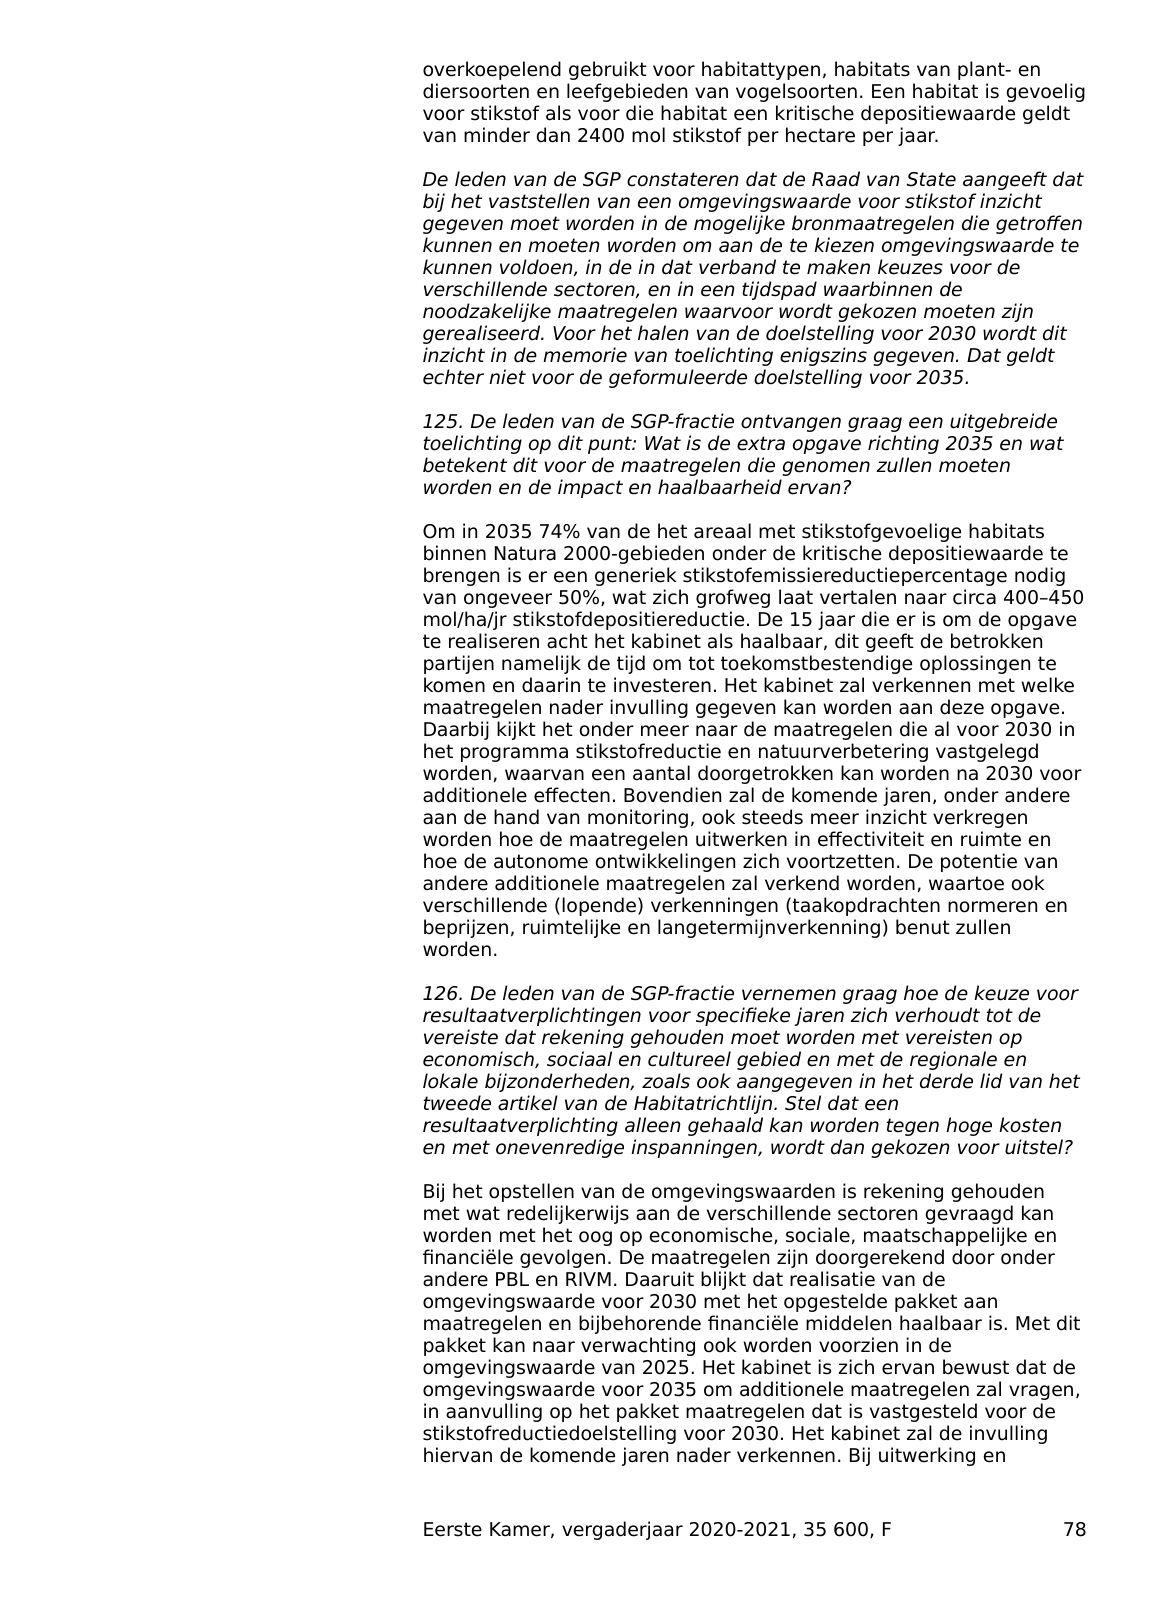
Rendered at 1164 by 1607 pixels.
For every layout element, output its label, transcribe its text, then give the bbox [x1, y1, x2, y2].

text De leden van de SGP constateren dat de Raad van State aangeeft dat bij het vaststellen van een omgevingswaarde voor stikstof inzicht gegeven moet worden in de mogelijke bronmaatregelen die getroffen kunnen en moeten worden om aan de te kiezen omgevingswaarde te kunnen voldoen, in de in dat verband te maken keuzes voor de verschillende sectoren, en in een tijdspad waarbinnen de noodzakelijke maatregelen waarvoor wordt gekozen moeten zijn gerealiseerd. Voor het halen van de doelstelling voor 2030 wordt dit inzicht in de memorie van toelichting enigszins gegeven. Dat geldt echter niet voor de geformuleerde doelstelling voor 2035. [422, 169, 1087, 389]
text Bij het opstellen van de omgevingswaarden is rekening gehouden met wat redelijkerwijs aan de verschillende sectoren gevraagd kan worden met het oog op economische, sociale, maatschappelijke en financiële gevolgen. De maatregelen zijn doorgerekend door onder andere PBL en RIVM. Daaruit blijkt dat realisatie van de omgevingswaarde voor 2030 met het opgestelde pakket aan maatregelen en bijbehorende financiële middelen haalbaar is. Met dit pakket kan naar verwachting ook worden voorzien in de omgevingswaarde van 2025. Het kabinet is zich ervan bewust dat de omgevingswaarde voor 2035 om additionele maatregelen zal vragen, in aanvulling op het pakket maatregelen dat is vastgesteld voor de stikstofreductiedoelstelling voor 2030. Het kabinet zal de invulling hiervan de komende jaren nader verkennen. Bij uitwerking en [422, 1181, 1087, 1467]
text 126. De leden van de SGP-fractie vernemen graag hoe de keuze voor resultaatverplichtingen voor specifieke jaren zich verhoudt tot de vereiste dat rekening gehouden moet worden met vereisten op economisch, sociaal en cultureel gebied en met de regionale en lokale bijzonderheden, zoals ook aangegeven in het derde lid van het tweede artikel van de Habitatrichtlijn. Stel dat een resultaatverplichting alleen gehaald kan worden tegen hoge kosten en met onevenredige inspanningen, wordt dan gekozen voor uitstel? [422, 983, 1087, 1159]
text overkoepelend gebruikt voor habitattypen, habitats van plant- en diersoorten en leefgebieden van vogelsoorten. Een habitat is gevoelig voor stikstof als voor die habitat een kritische depositiewaarde geldt van minder dan 2400 mol stikstof per hectare per jaar. [422, 59, 1087, 147]
text Om in 2035 74% van de het areaal met stikstofgevoelige habitats binnen Natura 2000-gebieden onder de kritische depositiewaarde te brengen is er een generiek stikstofemissiereductiepercentage nodig van ongeveer 50%, wat zich grofweg laat vertalen naar circa 400–450 mol/ha/jr stikstofdepositiereductie. De 15 jaar die er is om de opgave te realiseren acht het kabinet als haalbaar, dit geeft de betrokken partijen namelijk de tijd om tot toekomstbestendige oplossingen te komen en daarin te investeren. Het kabinet zal verkennen met welke maatregelen nader invulling gegeven kan worden aan deze opgave. Daarbij kijkt het onder meer naar de maatregelen die al voor 2030 in het programma stikstofreductie en natuurverbetering vastgelegd worden, waarvan een aantal doorgetrokken kan worden na 2030 voor additionele effecten. Bovendien zal de komende jaren, onder andere aan de hand van monitoring, ook steeds meer inzicht verkregen worden hoe de maatregelen uitwerken in effectiviteit en ruimte en hoe de autonome ontwikkelingen zich voortzetten. De potentie van andere additionele maatregelen zal verkend worden, waartoe ook verschillende (lopende) verkenningen (taakopdrachten normeren en beprijzen, ruimtelijke en langetermijnverkenning) benut zullen worden. [422, 521, 1087, 961]
text 125. De leden van de SGP-fractie ontvangen graag een uitgebreide toelichting op dit punt: Wat is de extra opgave richting 2035 en wat betekent dit voor de maatregelen die genomen zullen moeten worden en de impact en haalbaarheid ervan? [422, 411, 1087, 499]
